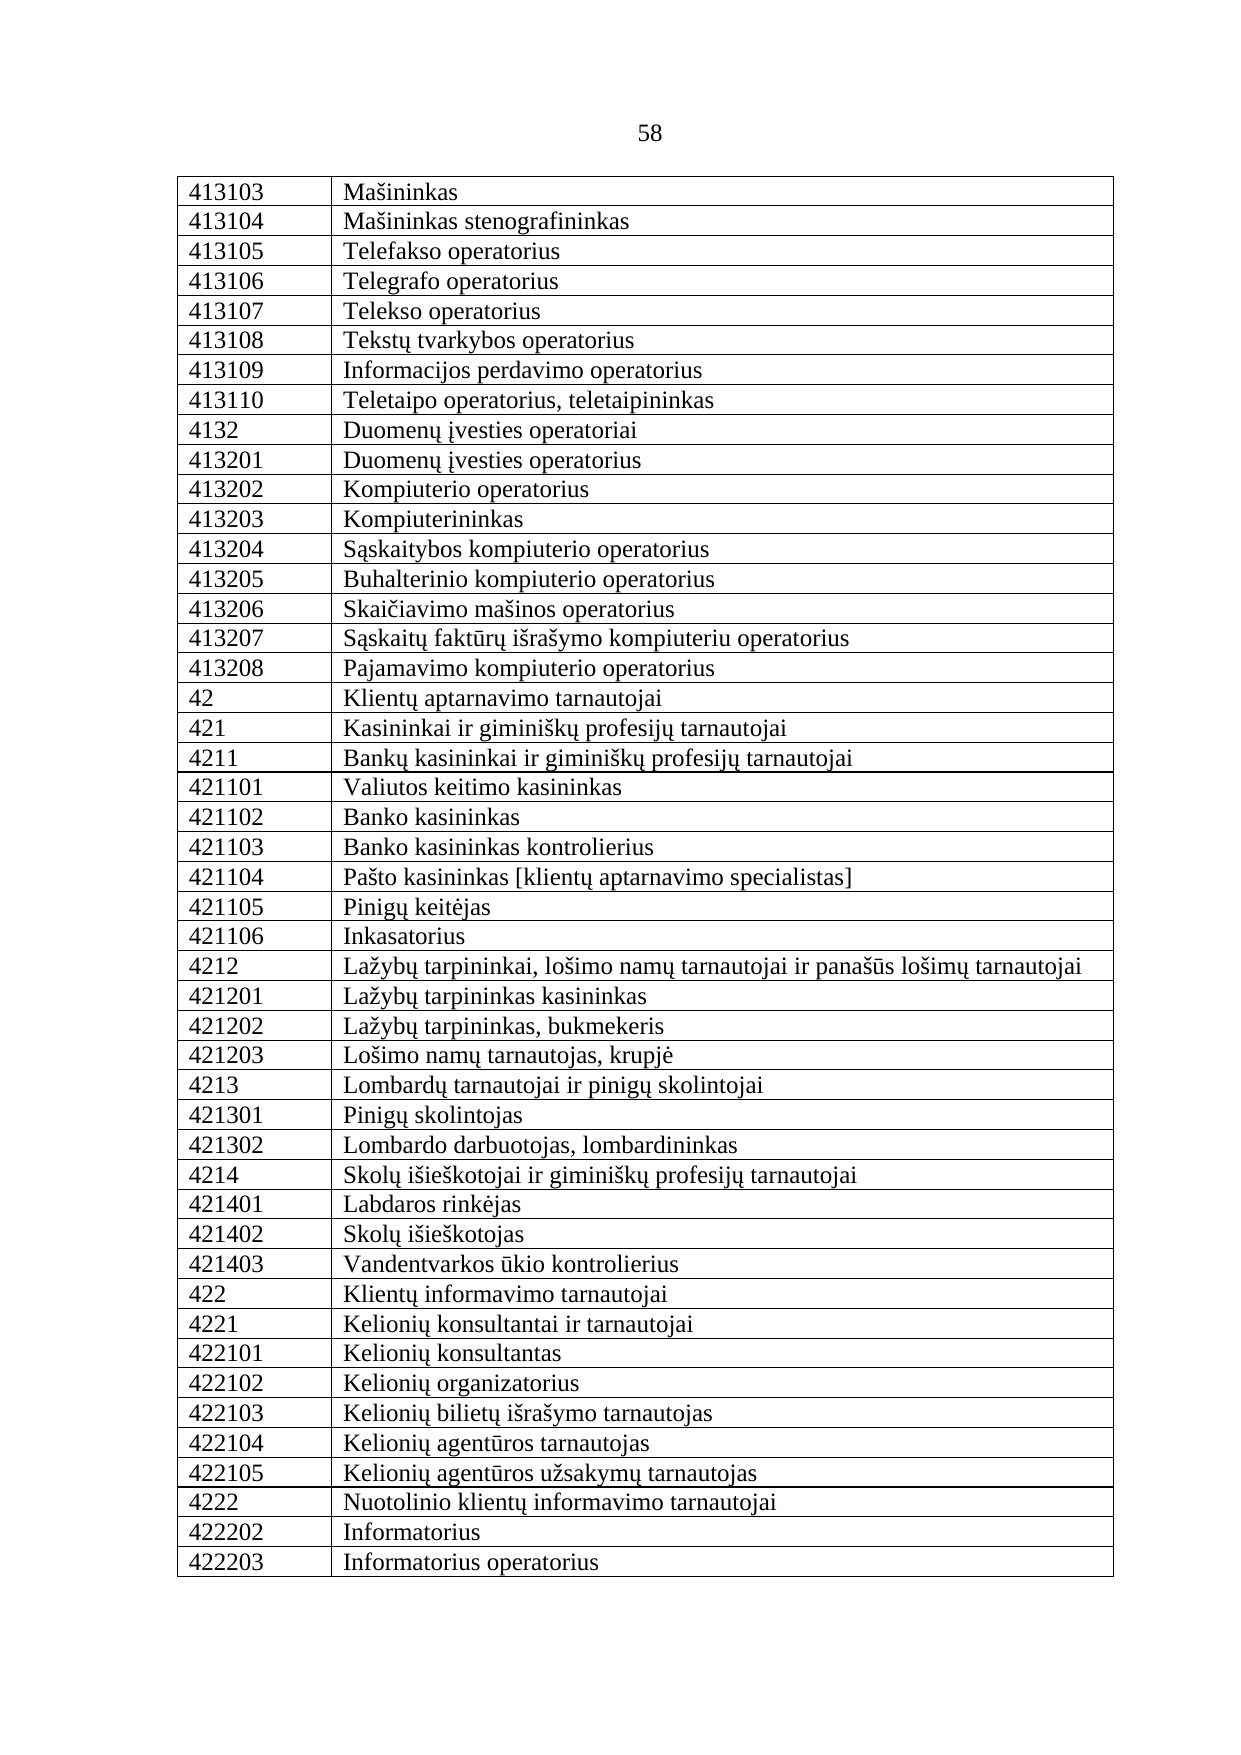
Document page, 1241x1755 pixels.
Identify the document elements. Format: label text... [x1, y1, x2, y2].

table_cell 4211 [178, 743, 331, 771]
table_cell 421403 [178, 1249, 331, 1278]
table_cell [1114, 235, 1119, 265]
table_cell Kelionių konsultantas [332, 1339, 1113, 1367]
table_cell Bankų kasininkai ir giminiškų profesijų tarnautojai [332, 743, 1113, 771]
table_cell Mašininkas [332, 177, 1113, 205]
table_cell [1114, 563, 1119, 593]
table_cell 413202 [178, 475, 331, 503]
table_cell 421203 [178, 1041, 331, 1069]
table_cell [1114, 176, 1119, 205]
table_cell 421101 [178, 773, 331, 801]
table_cell Informacijos perdavimo operatorius [332, 355, 1113, 384]
table_cell Kelionių bilietų išrašymo tarnautojas [332, 1398, 1113, 1427]
table_cell Duomenų įvesties operatoriai [332, 415, 1113, 444]
table_cell Tekstų tvarkybos operatorius [332, 326, 1113, 354]
table_cell [1114, 533, 1119, 563]
table_cell 422103 [178, 1398, 331, 1427]
table_cell Kompiuterio operatorius [332, 475, 1113, 503]
table_cell [1114, 1159, 1119, 1188]
table_cell Kompiuterininkas [332, 504, 1113, 533]
table_cell Pinigų skolintojas [332, 1100, 1113, 1129]
table_cell Sąskaitų faktūrų išrašymo kompiuteriu operatorius [332, 624, 1113, 652]
table_cell [1114, 801, 1119, 831]
table_cell [1114, 354, 1119, 384]
table_cell [1114, 1278, 1119, 1308]
table_cell 422203 [178, 1547, 331, 1576]
table_cell Inkasatorius [332, 921, 1113, 950]
table_cell Mašininkas stenografininkas [332, 206, 1113, 235]
table_cell Pašto kasininkas [klientų aptarnavimo specialistas] [332, 862, 1113, 891]
table_cell [1114, 1308, 1119, 1337]
table_cell [1114, 1486, 1119, 1516]
table_cell [1114, 1099, 1119, 1129]
table_cell [1114, 831, 1119, 861]
table_cell 413103 [178, 177, 331, 205]
table_cell 413107 [178, 296, 331, 324]
table_cell 422101 [178, 1339, 331, 1367]
table_cell 422 [178, 1279, 331, 1308]
table_cell 421103 [178, 832, 331, 861]
table_cell [1114, 1218, 1119, 1248]
table_cell 421302 [178, 1130, 331, 1159]
table_cell Skaičiavimo mašinos operatorius [332, 594, 1113, 622]
table_cell [1114, 1397, 1119, 1427]
table_cell [1114, 652, 1119, 682]
table_cell 421104 [178, 862, 331, 891]
table_cell Sąskaitybos kompiuterio operatorius [332, 534, 1113, 563]
table_cell 422202 [178, 1517, 331, 1546]
table_cell 4213 [178, 1070, 331, 1099]
table_cell 413204 [178, 534, 331, 563]
table_cell [1114, 891, 1119, 920]
table_cell 421102 [178, 802, 331, 831]
table_cell [1114, 205, 1119, 235]
table_cell 413108 [178, 326, 331, 354]
table_cell 413206 [178, 594, 331, 622]
table_cell Pajamavimo kompiuterio operatorius [332, 653, 1113, 682]
table_cell [1114, 593, 1119, 622]
table_cell [1114, 1338, 1119, 1367]
table_cell [1114, 682, 1119, 712]
table_cell 413205 [178, 564, 331, 593]
table_cell [1114, 325, 1119, 354]
table_cell 421106 [178, 921, 331, 950]
table_cell Teletaipo operatorius, teletaipininkas [332, 385, 1113, 414]
table_cell 4132 [178, 415, 331, 444]
table_cell Vandentvarkos ūkio kontrolierius [332, 1249, 1113, 1278]
table_cell 413110 [178, 385, 331, 414]
table_cell Buhalterinio kompiuterio operatorius [332, 564, 1113, 593]
table_cell [1114, 771, 1119, 801]
table_cell [1114, 950, 1119, 980]
table_cell Banko kasininkas kontrolierius [332, 832, 1113, 861]
table_cell Telefakso operatorius [332, 236, 1113, 265]
table_cell Skolų išieškotojas [332, 1219, 1113, 1248]
table_cell Lažybų tarpininkas kasininkas [332, 981, 1113, 1010]
table_cell [1114, 503, 1119, 533]
table_cell [1114, 980, 1119, 1010]
table_cell [1114, 1129, 1119, 1159]
table_cell Lombardų tarnautojai ir pinigų skolintojai [332, 1070, 1113, 1099]
table_cell [1114, 623, 1119, 652]
table_cell 4222 [178, 1488, 331, 1516]
table_cell 413109 [178, 355, 331, 384]
table_cell [1114, 712, 1119, 742]
table_cell Banko kasininkas [332, 802, 1113, 831]
table_cell Duomenų įvesties operatorius [332, 445, 1113, 473]
table_cell 422105 [178, 1458, 331, 1486]
table_cell 421202 [178, 1011, 331, 1039]
table_cell 42 [178, 683, 331, 712]
table_cell [1114, 1516, 1119, 1546]
table_cell 413208 [178, 653, 331, 682]
table_cell 4221 [178, 1309, 331, 1337]
table_cell 421 [178, 713, 331, 742]
table_cell Pinigų keitėjas [332, 892, 1113, 920]
table_cell Telekso operatorius [332, 296, 1113, 324]
table_cell 421402 [178, 1219, 331, 1248]
table_cell 4212 [178, 951, 331, 980]
table_cell Kasininkai ir giminiškų profesijų tarnautojai [332, 713, 1113, 742]
table_cell Lažybų tarpininkas, bukmekeris [332, 1011, 1113, 1039]
table_cell Kelionių agentūros užsakymų tarnautojas [332, 1458, 1113, 1486]
table_cell [1114, 742, 1119, 771]
table_cell [1114, 1069, 1119, 1099]
table_cell Klientų aptarnavimo tarnautojai [332, 683, 1113, 712]
table_cell 413203 [178, 504, 331, 533]
table_cell 413104 [178, 206, 331, 235]
table_cell [1114, 1427, 1119, 1457]
table_cell [1114, 474, 1119, 503]
table_cell Skolų išieškotojai ir giminiškų profesijų tarnautojai [332, 1160, 1113, 1188]
table_cell Klientų informavimo tarnautojai [332, 1279, 1113, 1308]
table_cell Lažybų tarpininkai, lošimo namų tarnautojai ir panašūs lošimų tarnautojai [332, 951, 1113, 980]
table_cell [1114, 1010, 1119, 1039]
table_cell 4214 [178, 1160, 331, 1188]
table_cell [1114, 265, 1119, 295]
table_cell Informatorius operatorius [332, 1547, 1113, 1576]
table_cell Kelionių organizatorius [332, 1368, 1113, 1397]
table_cell 413201 [178, 445, 331, 473]
table_cell Lošimo namų tarnautojas, krupjė [332, 1041, 1113, 1069]
table_cell [1114, 1367, 1119, 1397]
table_cell [1114, 1189, 1119, 1218]
table_cell [1114, 1040, 1119, 1069]
table_cell [1114, 861, 1119, 891]
table_cell [1114, 1546, 1119, 1576]
table_cell Lombardo darbuotojas, lombardininkas [332, 1130, 1113, 1159]
table_cell Informatorius [332, 1517, 1113, 1546]
table_cell 421105 [178, 892, 331, 920]
table_cell 413105 [178, 236, 331, 265]
table_cell 422104 [178, 1428, 331, 1457]
table_cell Telegrafo operatorius [332, 266, 1113, 295]
table_cell 421201 [178, 981, 331, 1010]
table_cell [1114, 444, 1119, 473]
table_cell [1114, 295, 1119, 324]
table_cell [1114, 384, 1119, 414]
table_cell Kelionių agentūros tarnautojas [332, 1428, 1113, 1457]
table_cell Valiutos keitimo kasininkas [332, 773, 1113, 801]
table_cell 413207 [178, 624, 331, 652]
table_cell 422102 [178, 1368, 331, 1397]
table_cell 421301 [178, 1100, 331, 1129]
table_cell [1114, 1457, 1119, 1486]
table_cell Nuotolinio klientų informavimo tarnautojai [332, 1488, 1113, 1516]
table_cell Labdaros rinkėjas [332, 1190, 1113, 1218]
table_cell 421401 [178, 1190, 331, 1218]
table_cell [1114, 1248, 1119, 1278]
table_cell Kelionių konsultantai ir tarnautojai [332, 1309, 1113, 1337]
table_cell 413106 [178, 266, 331, 295]
table_cell [1114, 920, 1119, 950]
table_cell [1114, 414, 1119, 444]
